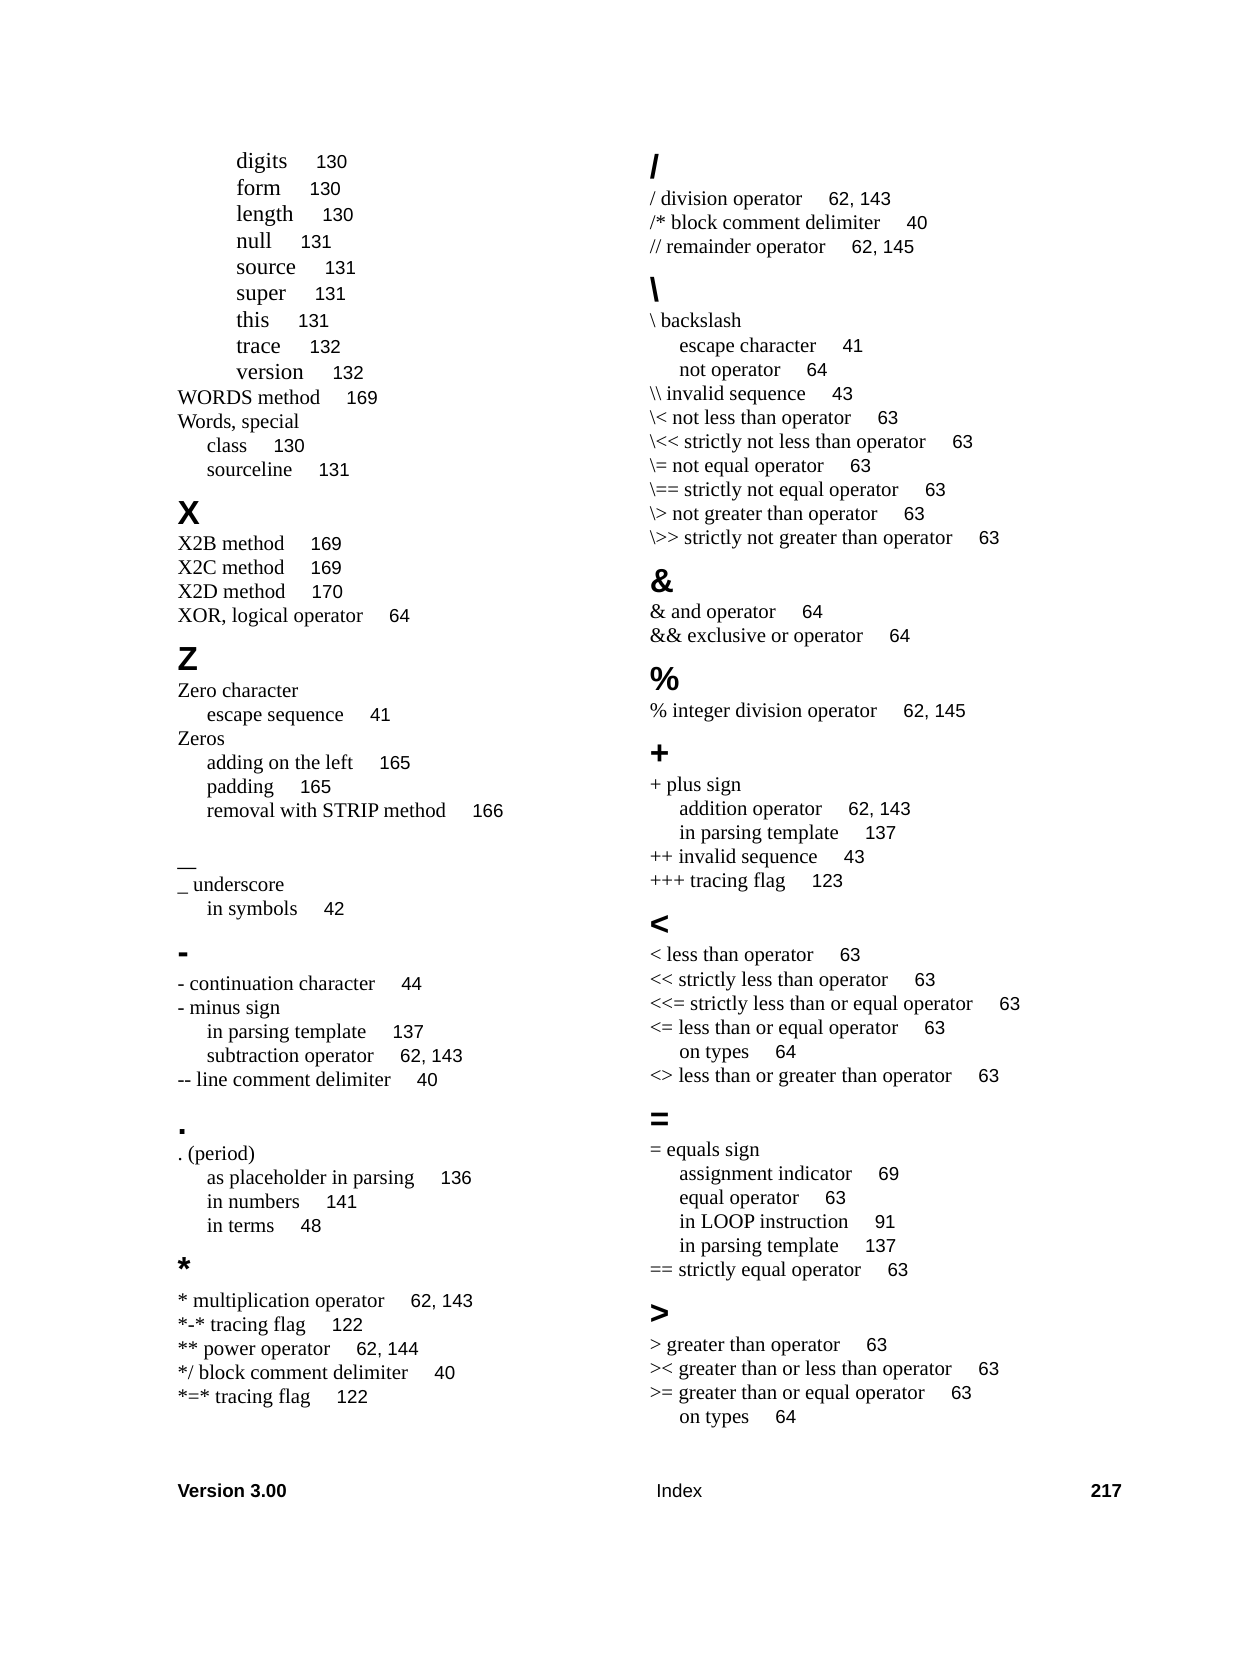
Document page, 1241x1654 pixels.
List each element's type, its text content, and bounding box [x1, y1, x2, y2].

text - continuation character 44 [177, 971, 649, 995]
text version 132 [236, 358, 649, 385]
text +++ tracing flag 123 [649, 868, 1122, 892]
text sourceline 131 [207, 457, 649, 481]
text *=* tracing flag 122 [177, 1384, 649, 1408]
text // remainder operator 62, 145 [649, 234, 1122, 258]
text super 131 [236, 279, 649, 306]
text assignment indicator 69 [679, 1161, 1122, 1185]
text Zero character [177, 678, 649, 702]
text \<< strictly not less than operator 63 [649, 429, 1122, 453]
text ++ invalid sequence 43 [649, 844, 1122, 868]
text X2C method 169 [177, 555, 649, 579]
text . [177, 1103, 649, 1141]
text /* block comment delimiter 40 [649, 210, 1122, 234]
text \> not greater than operator 63 [649, 501, 1122, 525]
text *-* tracing flag 122 [177, 1312, 649, 1336]
text in parsing template 137 [207, 1019, 649, 1043]
text equal operator 63 [679, 1185, 1122, 1209]
text / division operator 62, 143 [649, 186, 1122, 210]
text in parsing template 137 [679, 820, 1122, 844]
text on types 64 [679, 1404, 1122, 1428]
text - [177, 932, 649, 971]
text && exclusive or operator 64 [649, 623, 1122, 647]
text addition operator 62, 143 [679, 796, 1122, 820]
text = equals sign [649, 1137, 1122, 1161]
text Words, special [177, 409, 649, 433]
text escape sequence 41 [207, 702, 649, 726]
text * multiplication operator 62, 143 [177, 1288, 649, 1312]
text & and operator 64 [649, 599, 1122, 623]
text null 131 [236, 227, 649, 253]
text << strictly less than operator 63 [649, 966, 1122, 991]
text < less than operator 63 [649, 942, 1122, 966]
text \ backslash [649, 308, 1122, 332]
text / [649, 148, 1122, 186]
text X [177, 493, 649, 531]
text <> less than or greater than operator 63 [649, 1063, 1122, 1087]
text on types 64 [679, 1039, 1122, 1063]
text adding on the left 165 [207, 750, 649, 774]
text trace 132 [236, 332, 649, 358]
text digits 130 [236, 148, 649, 174]
text Zeros [177, 726, 649, 750]
text escape character 41 [679, 332, 1122, 357]
text in terms 48 [207, 1213, 649, 1237]
text > [649, 1293, 1122, 1332]
text in numbers 141 [207, 1189, 649, 1213]
text \== strictly not equal operator 63 [649, 477, 1122, 501]
text >< greater than or less than operator 63 [649, 1356, 1122, 1380]
text X2B method 169 [177, 531, 649, 555]
text % integer division operator 62, 145 [649, 698, 1122, 722]
text length 130 [236, 200, 649, 227]
text > greater than operator 63 [649, 1332, 1122, 1356]
text & [649, 561, 1122, 599]
text \>> strictly not greater than operator 63 [649, 525, 1122, 549]
text % [649, 659, 1122, 698]
text -- line comment delimiter 40 [177, 1067, 649, 1091]
text - minus sign [177, 995, 649, 1019]
text X2D method 170 [177, 579, 649, 603]
text + [649, 733, 1122, 772]
text */ block comment delimiter 40 [177, 1360, 649, 1384]
text in parsing template 137 [679, 1233, 1122, 1257]
text _ [177, 834, 649, 872]
text source 131 [236, 253, 649, 279]
text \ [649, 270, 1122, 308]
text = [649, 1098, 1122, 1137]
text in symbols 42 [207, 896, 649, 920]
text \= not equal operator 63 [649, 453, 1122, 477]
text Z [177, 639, 649, 678]
text not operator 64 [679, 357, 1122, 381]
text form 130 [236, 174, 649, 200]
text <<= strictly less than or equal operator 63 [649, 991, 1122, 1014]
text padding 165 [207, 774, 649, 798]
text >= greater than or equal operator 63 [649, 1380, 1122, 1404]
text + plus sign [649, 772, 1122, 796]
text WORDS method 169 [177, 385, 649, 409]
text as placeholder in parsing 136 [207, 1165, 649, 1189]
text this 131 [236, 306, 649, 332]
text < [649, 904, 1122, 942]
text XOR, logical operator 64 [177, 603, 649, 627]
text * [177, 1249, 649, 1288]
text \\ invalid sequence 43 [649, 381, 1122, 405]
text in LOOP instruction 91 [679, 1209, 1122, 1233]
text ** power operator 62, 144 [177, 1336, 649, 1360]
text subtraction operator 62, 143 [207, 1043, 649, 1067]
text \< not less than operator 63 [649, 405, 1122, 429]
text _ underscore [177, 872, 649, 896]
text . (period) [177, 1141, 649, 1165]
text <= less than or equal operator 63 [649, 1014, 1122, 1039]
text == strictly equal operator 63 [649, 1257, 1122, 1281]
text removal with STRIP method 166 [207, 798, 649, 822]
text class 130 [207, 433, 649, 457]
